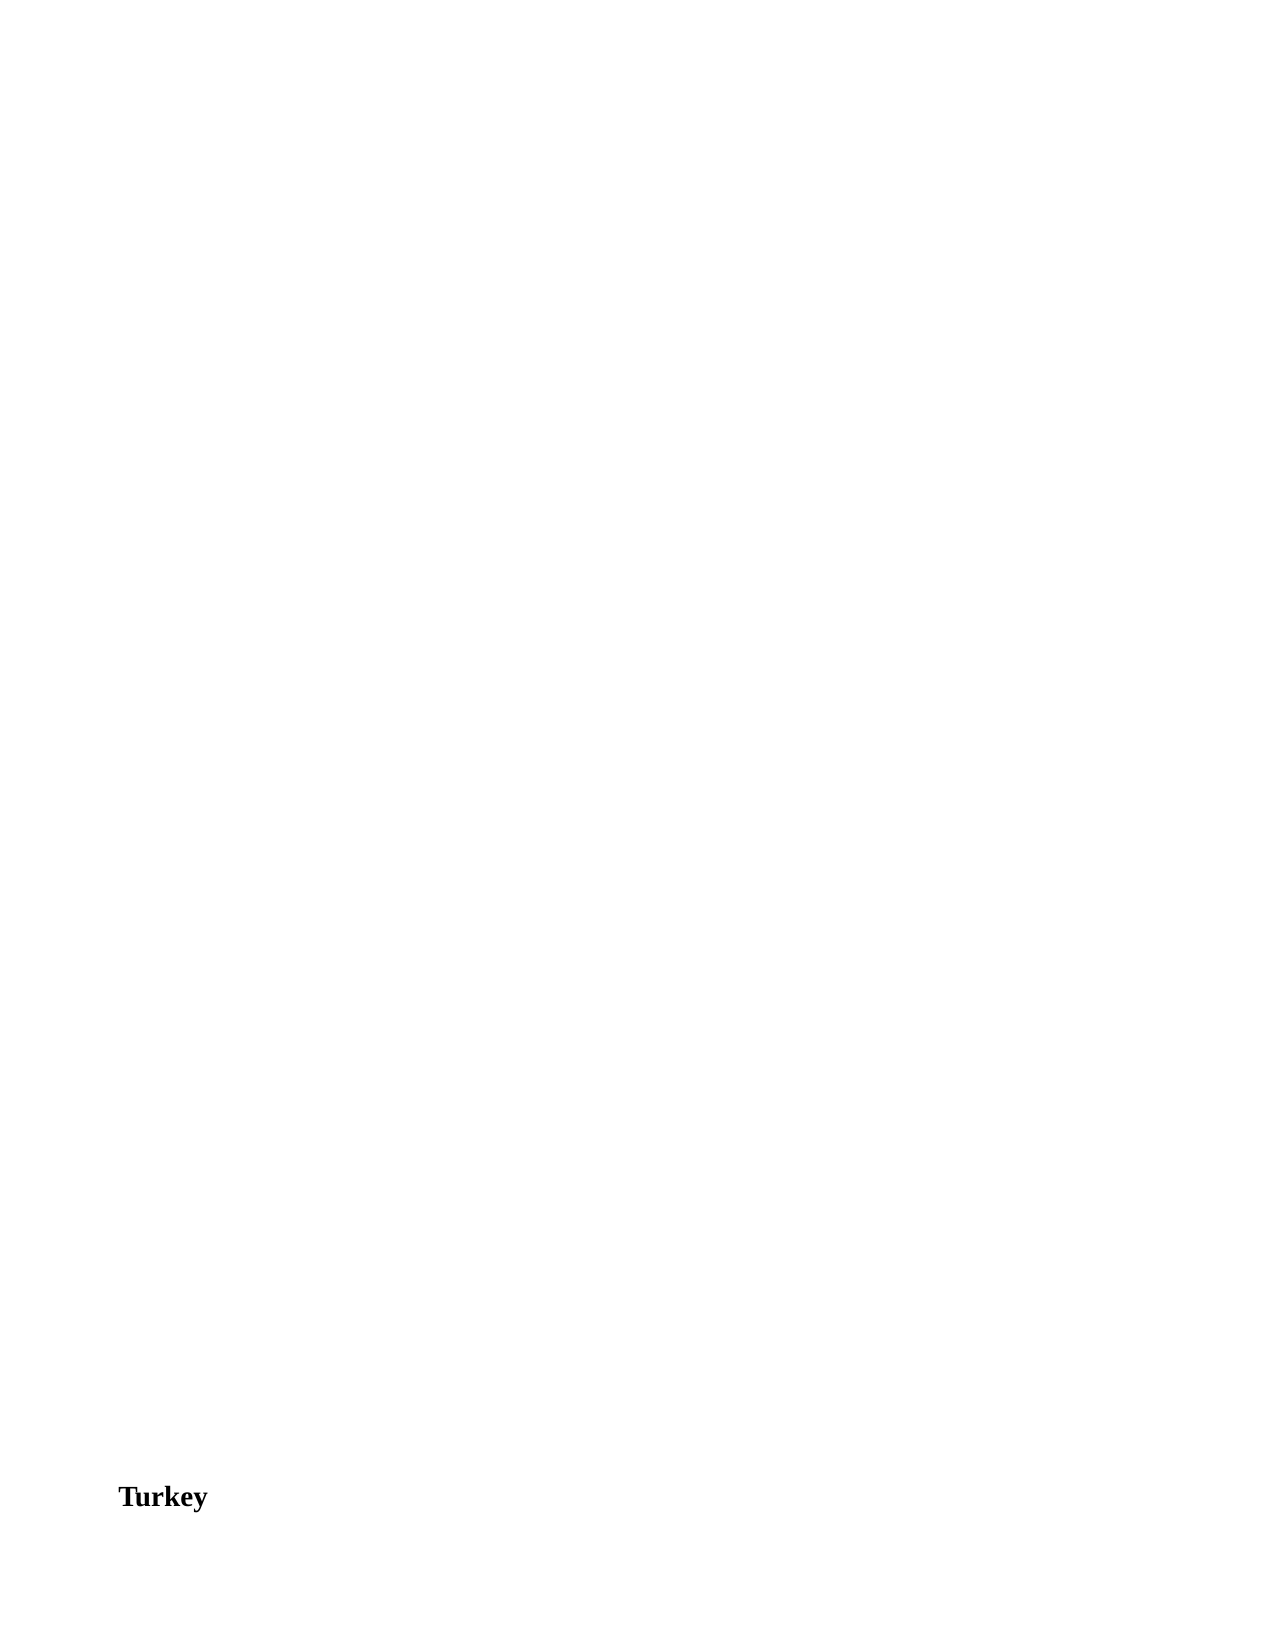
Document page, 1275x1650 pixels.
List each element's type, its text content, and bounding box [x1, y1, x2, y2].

subtitle Turkey [118, 1479, 1157, 1513]
